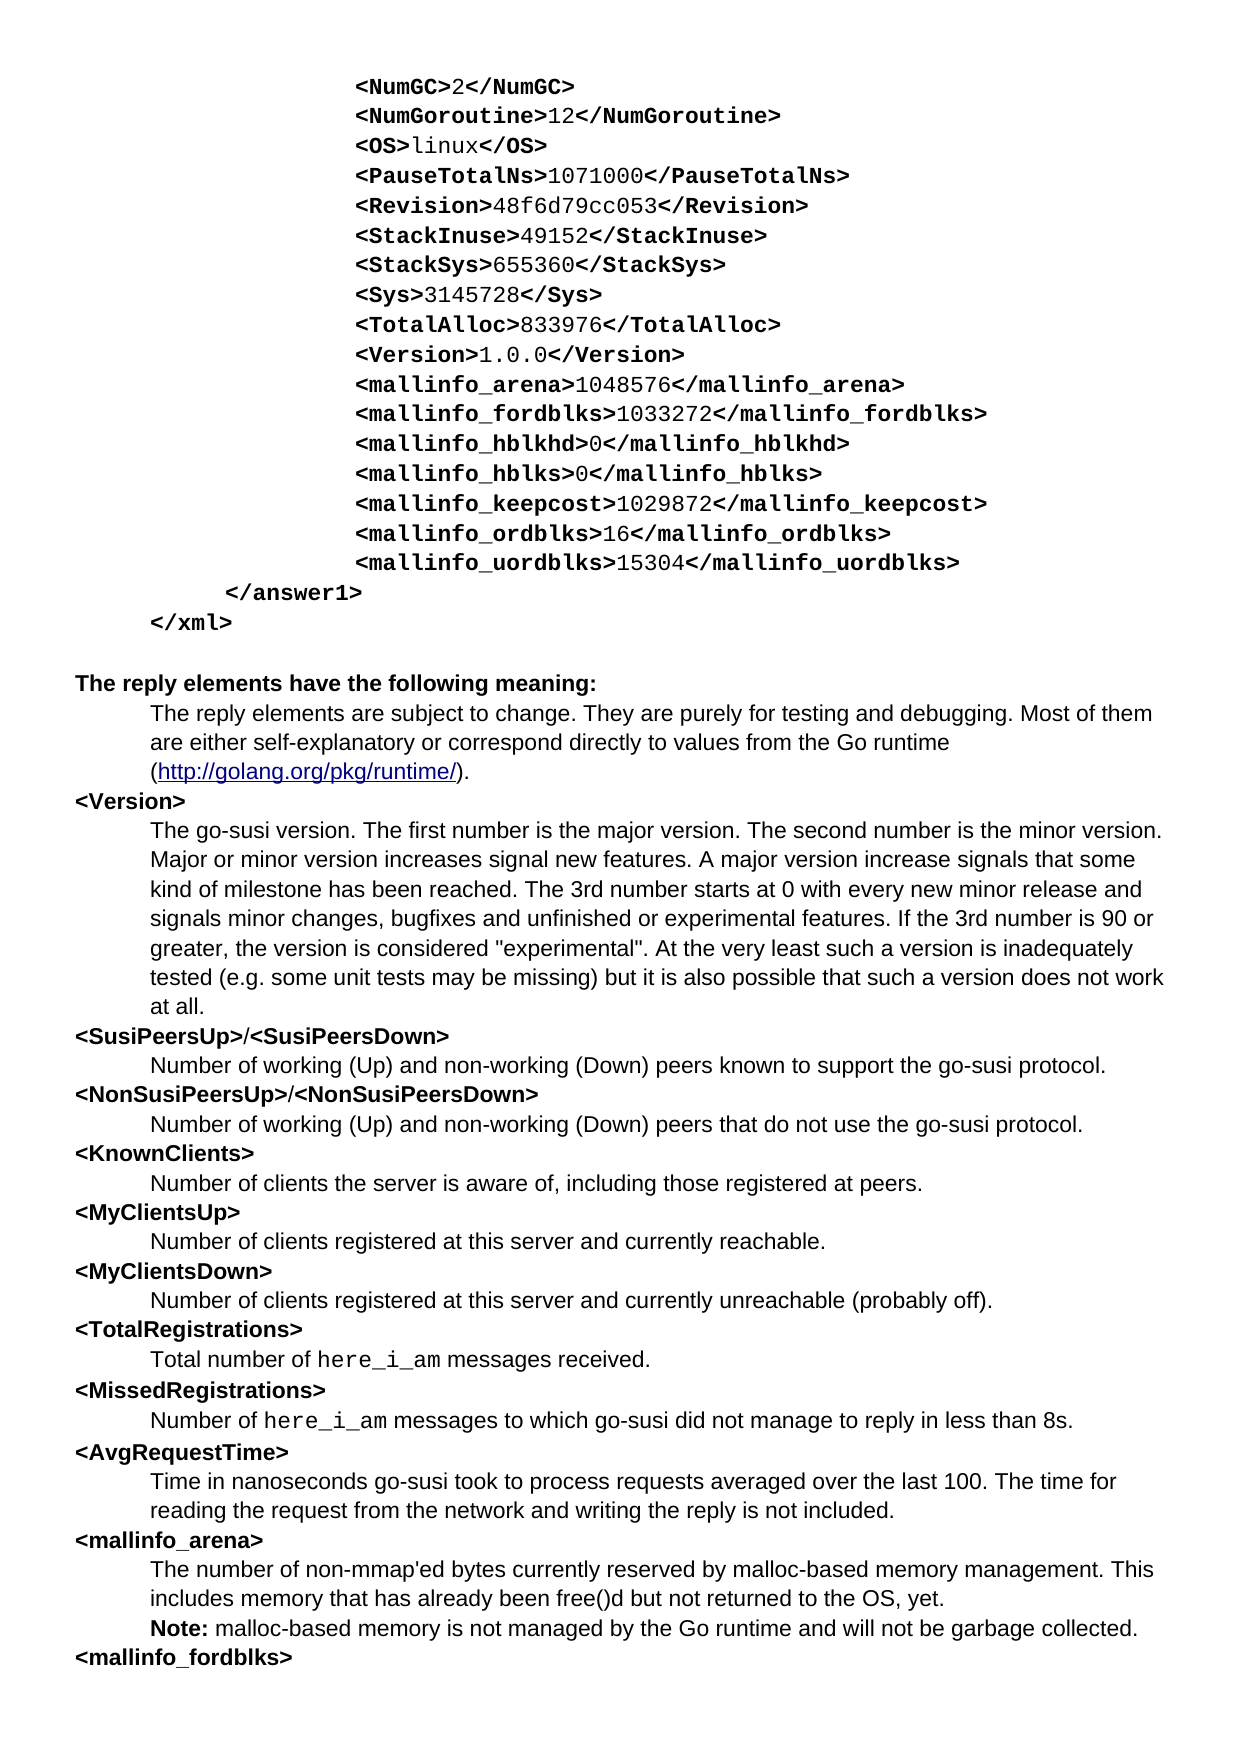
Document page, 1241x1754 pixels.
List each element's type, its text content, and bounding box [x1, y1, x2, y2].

text <mallinfo_fordblks> [75, 1645, 1165, 1670]
text <MissedRegistrations> [75, 1378, 1165, 1404]
text <mallinfo_hblks>0</mallinfo_hblks> [300, 462, 1165, 488]
text Note: malloc-based memory is not managed by the Go runtime and will not be garbage collected. [150, 1615, 1165, 1641]
text </xml> [150, 611, 1165, 637]
text <mallinfo_ordblks>16</mallinfo_ordblks> [300, 522, 1165, 548]
text <NumGoroutine>12</NumGoroutine> [300, 105, 1165, 131]
text <KnownClients> [75, 1141, 1165, 1166]
text <MyClientsUp> [75, 1199, 1165, 1225]
text <Revision>48f6d79cc053</Revision> [300, 194, 1165, 220]
text Number of here_i_am messages to which go-susi did not manage to reply in less than 8s. [150, 1407, 1165, 1435]
text <OS>linux</OS> [300, 134, 1165, 161]
text <mallinfo_fordblks>1033272</mallinfo_fordblks> [300, 403, 1165, 429]
text The reply elements have the following meaning: [75, 671, 1165, 696]
text <mallinfo_arena> [75, 1527, 1165, 1553]
text <StackSys>655360</StackSys> [300, 254, 1165, 280]
text The go-susi version. The first number is the major version. The second number is the minor version. Major or minor version increases signal new features. A major version increase signals that some kind of milestone has been reached. The 3rd number starts at 0 with every new minor release and signals minor changes, bugfixes and unfinished or experimental features. If the 3rd number is 90 or greater, the version is considered "experimental". At the very least such a version is inadequately tested (e.g. some unit tests may be missing) but it is also possible that such a version does not work at all. [150, 818, 1165, 1019]
text <mallinfo_hblkhd>0</mallinfo_hblkhd> [300, 432, 1165, 458]
text Total number of here_i_am messages received. [150, 1346, 1165, 1374]
text The reply elements are subject to change. They are purely for testing and debugging. Most of them are either self-explanatory or correspond directly to values from the Go runtime (http://golang.org/pkg/runtime/). [150, 700, 1165, 784]
text <Sys>3145728</Sys> [300, 283, 1165, 309]
text Number of working (Up) and non-working (Down) peers that do not use the go-susi protocol. [150, 1111, 1165, 1137]
text <mallinfo_keepcost>1029872</mallinfo_keepcost> [300, 492, 1165, 518]
text <StackInuse>49152</StackInuse> [300, 224, 1165, 250]
text Number of working (Up) and non-working (Down) peers known to support the go-susi protocol. [150, 1053, 1165, 1078]
text <MyClientsDown> [75, 1258, 1165, 1284]
text <NumGC>2</NumGC> [300, 75, 1165, 101]
text Number of clients the server is aware of, including those registered at peers. [150, 1170, 1165, 1196]
text Number of clients registered at this server and currently reachable. [150, 1229, 1165, 1254]
text </answer1> [225, 581, 1165, 607]
text <Version> [75, 788, 1165, 814]
text <Version>1.0.0</Version> [300, 343, 1165, 369]
text <SusiPeersUp>/<SusiPeersDown> [75, 1023, 1165, 1049]
text <AvgRequestTime> [75, 1439, 1165, 1465]
text <NonSusiPeersUp>/<NonSusiPeersDown> [75, 1082, 1165, 1108]
text The number of non-mmap'ed bytes currently reserved by malloc-based memory management. This includes memory that has already been free()d but not returned to the OS, yet. [150, 1557, 1165, 1612]
text <TotalAlloc>833976</TotalAlloc> [300, 313, 1165, 339]
text <TotalRegistrations> [75, 1317, 1165, 1343]
text <mallinfo_arena>1048576</mallinfo_arena> [300, 373, 1165, 399]
text Number of clients registered at this server and currently unreachable (probably off). [150, 1288, 1165, 1313]
text <mallinfo_uordblks>15304</mallinfo_uordblks> [300, 552, 1165, 578]
text <PauseTotalNs>1071000</PauseTotalNs> [300, 164, 1165, 190]
text Time in nanoseconds go-susi took to process requests averaged over the last 100. The time for reading the request from the network and writing the reply is not included. [150, 1468, 1165, 1523]
